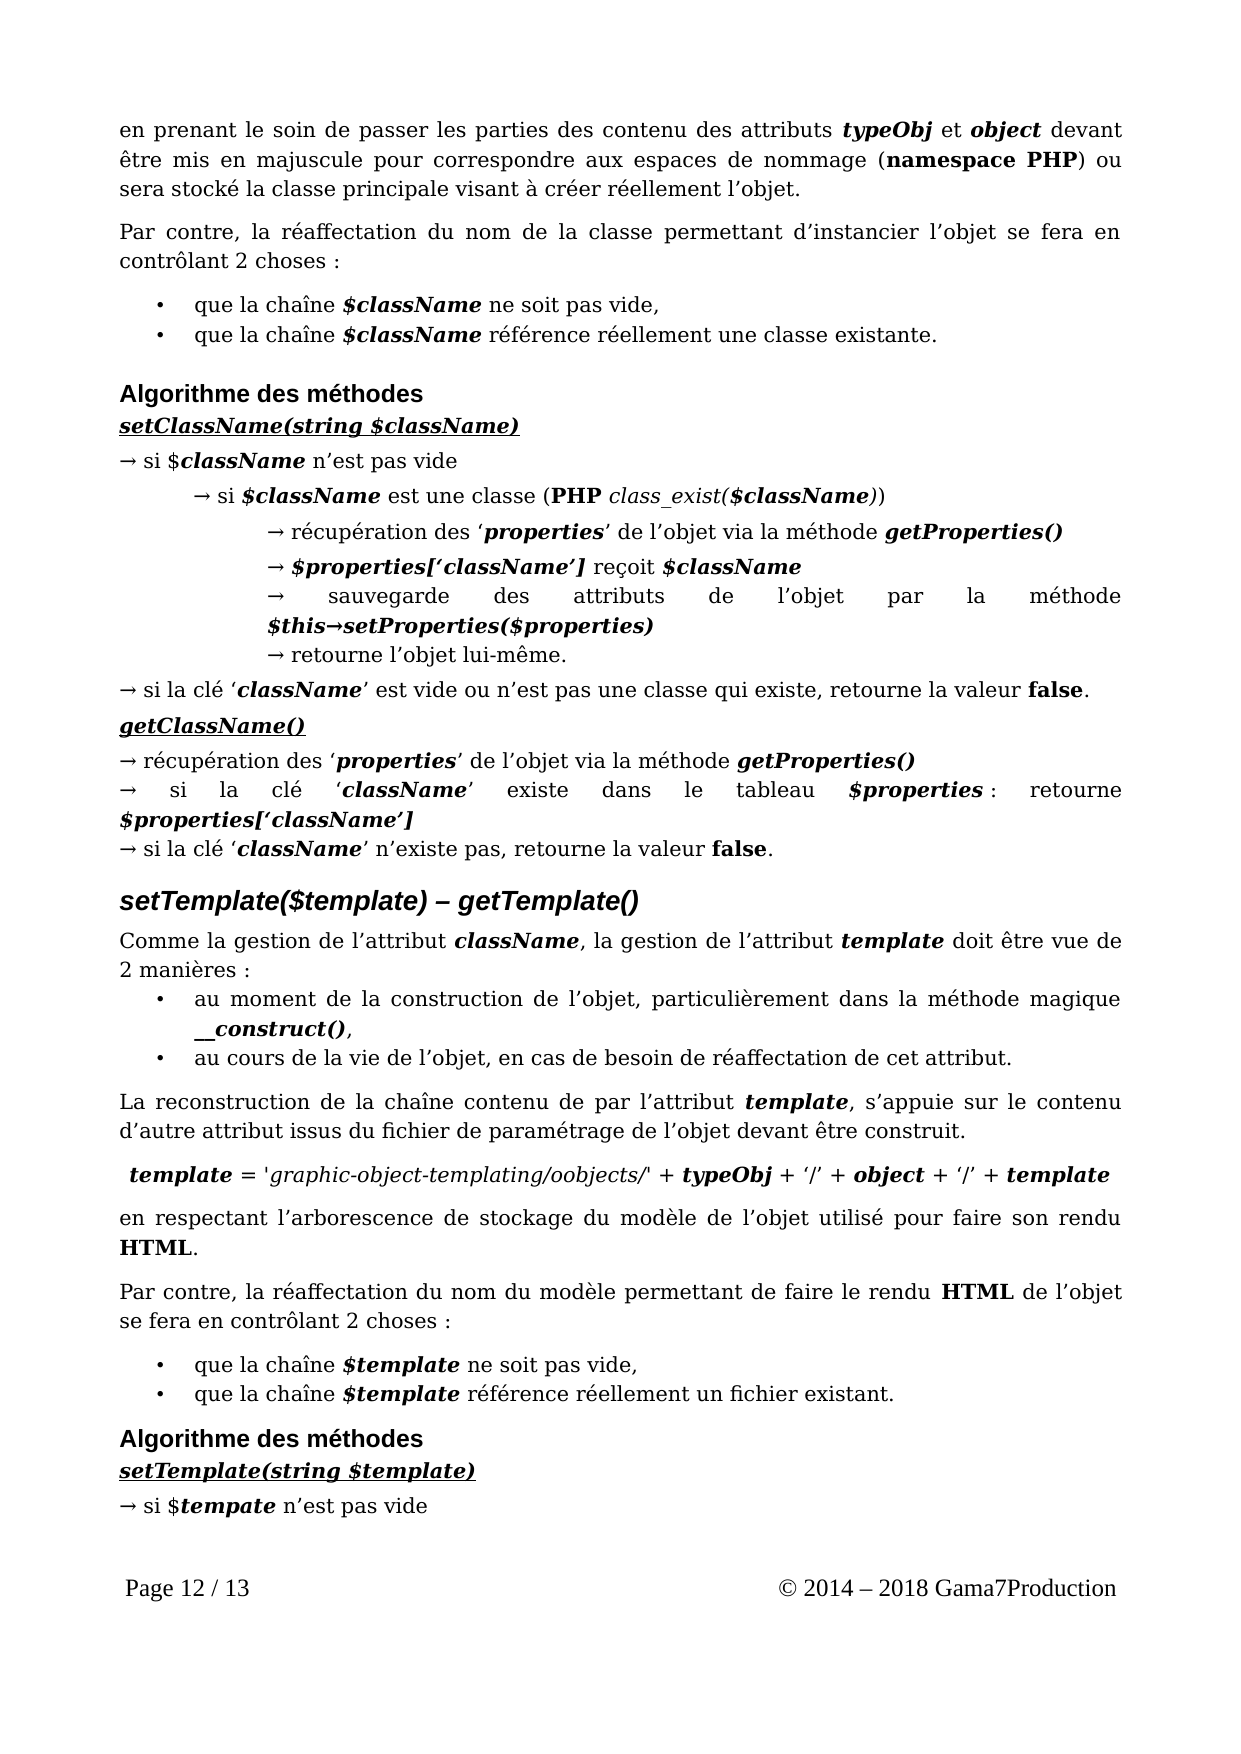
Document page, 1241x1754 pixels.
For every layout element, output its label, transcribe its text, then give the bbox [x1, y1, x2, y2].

subtitle Algorithme des méthodes [119, 379, 1122, 407]
text → si $className n’est pas vide [119, 449, 1122, 473]
text → récupération des ‘properties’ de l’objet via la méthode getProperties() [119, 749, 1122, 773]
text en prenant le soin de passer les parties des contenu des attributs typeObj et object devant être mis en majuscule pour correspondre aux espaces de nommage (namespace PHP) ou sera stocké la classe principale visant à créer réellement l’objet. [119, 118, 1122, 201]
list que la chaîne $className ne soit pas vide, [157, 293, 1122, 318]
text getClassName() [119, 713, 1122, 738]
list que la chaîne $template référence réellement un fichier existant. [157, 1382, 1122, 1406]
text setClassName(string $className) [119, 414, 1122, 438]
text → si la clé ‘className’ existe dans le tableau $properties : retourne $properties[‘className’] [119, 778, 1122, 832]
text La reconstruction de la chaîne contenu de par l’attribut template, s’appuie sur le contenu d’autre attribut issus du fichier de paramétrage de l’objet devant être construit. [119, 1089, 1122, 1143]
text → récupération des ‘properties’ de l’objet via la méthode getProperties() [119, 520, 1122, 544]
text Par contre, la réaffectation du nom de la classe permettant d’instancier l’objet se fera en contrôlant 2 choses : [119, 220, 1122, 274]
text → si la clé ‘className’ est vide ou n’est pas une classe qui existe, retourne la valeur false. [119, 678, 1122, 703]
list au cours de la vie de l’objet, en cas de besoin de réaffectation de cet attribut. [157, 1046, 1122, 1070]
subtitle setTemplate($template) – getTemplate() [119, 885, 1122, 917]
text Comme la gestion de l’attribut className, la gestion de l’attribut template doit être vue de 2 manières : [119, 929, 1122, 983]
text → sauvegarde des attributs de l’objet par la méthode $this→setProperties($properties) [267, 584, 1122, 638]
list que la chaîne $template ne soit pas vide, [157, 1352, 1122, 1377]
text → si la clé ‘className’ n’existe pas, retourne la valeur false. [119, 837, 1122, 861]
text → retourne l’objet lui-même. [119, 643, 1122, 667]
text Par contre, la réaffectation du nom du modèle permettant de faire le rendu HTML de l’objet se fera en contrôlant 2 choses : [119, 1279, 1122, 1333]
text template = 'graphic-object-templating/oobjects/' + typeObj + ‘/’ + object + ‘/’ + template [119, 1162, 1122, 1187]
text setTemplate(string $template) [119, 1458, 1122, 1483]
text → $properties[‘className’] reçoit $className [267, 555, 1122, 579]
text en respectant l’arborescence de stockage du modèle de l’objet utilisé pour faire son rendu HTML. [119, 1206, 1122, 1260]
list que la chaîne $className référence réellement une classe existante. [157, 322, 1122, 347]
list au moment de la construction de l’objet, particulièrement dans la méthode magique __construct(), [157, 987, 1122, 1041]
text → si $tempate n’est pas vide [119, 1494, 1122, 1518]
subtitle Algorithme des méthodes [119, 1424, 1122, 1452]
text → si $className est une classe (PHP class_exist($className)) [119, 484, 1122, 509]
